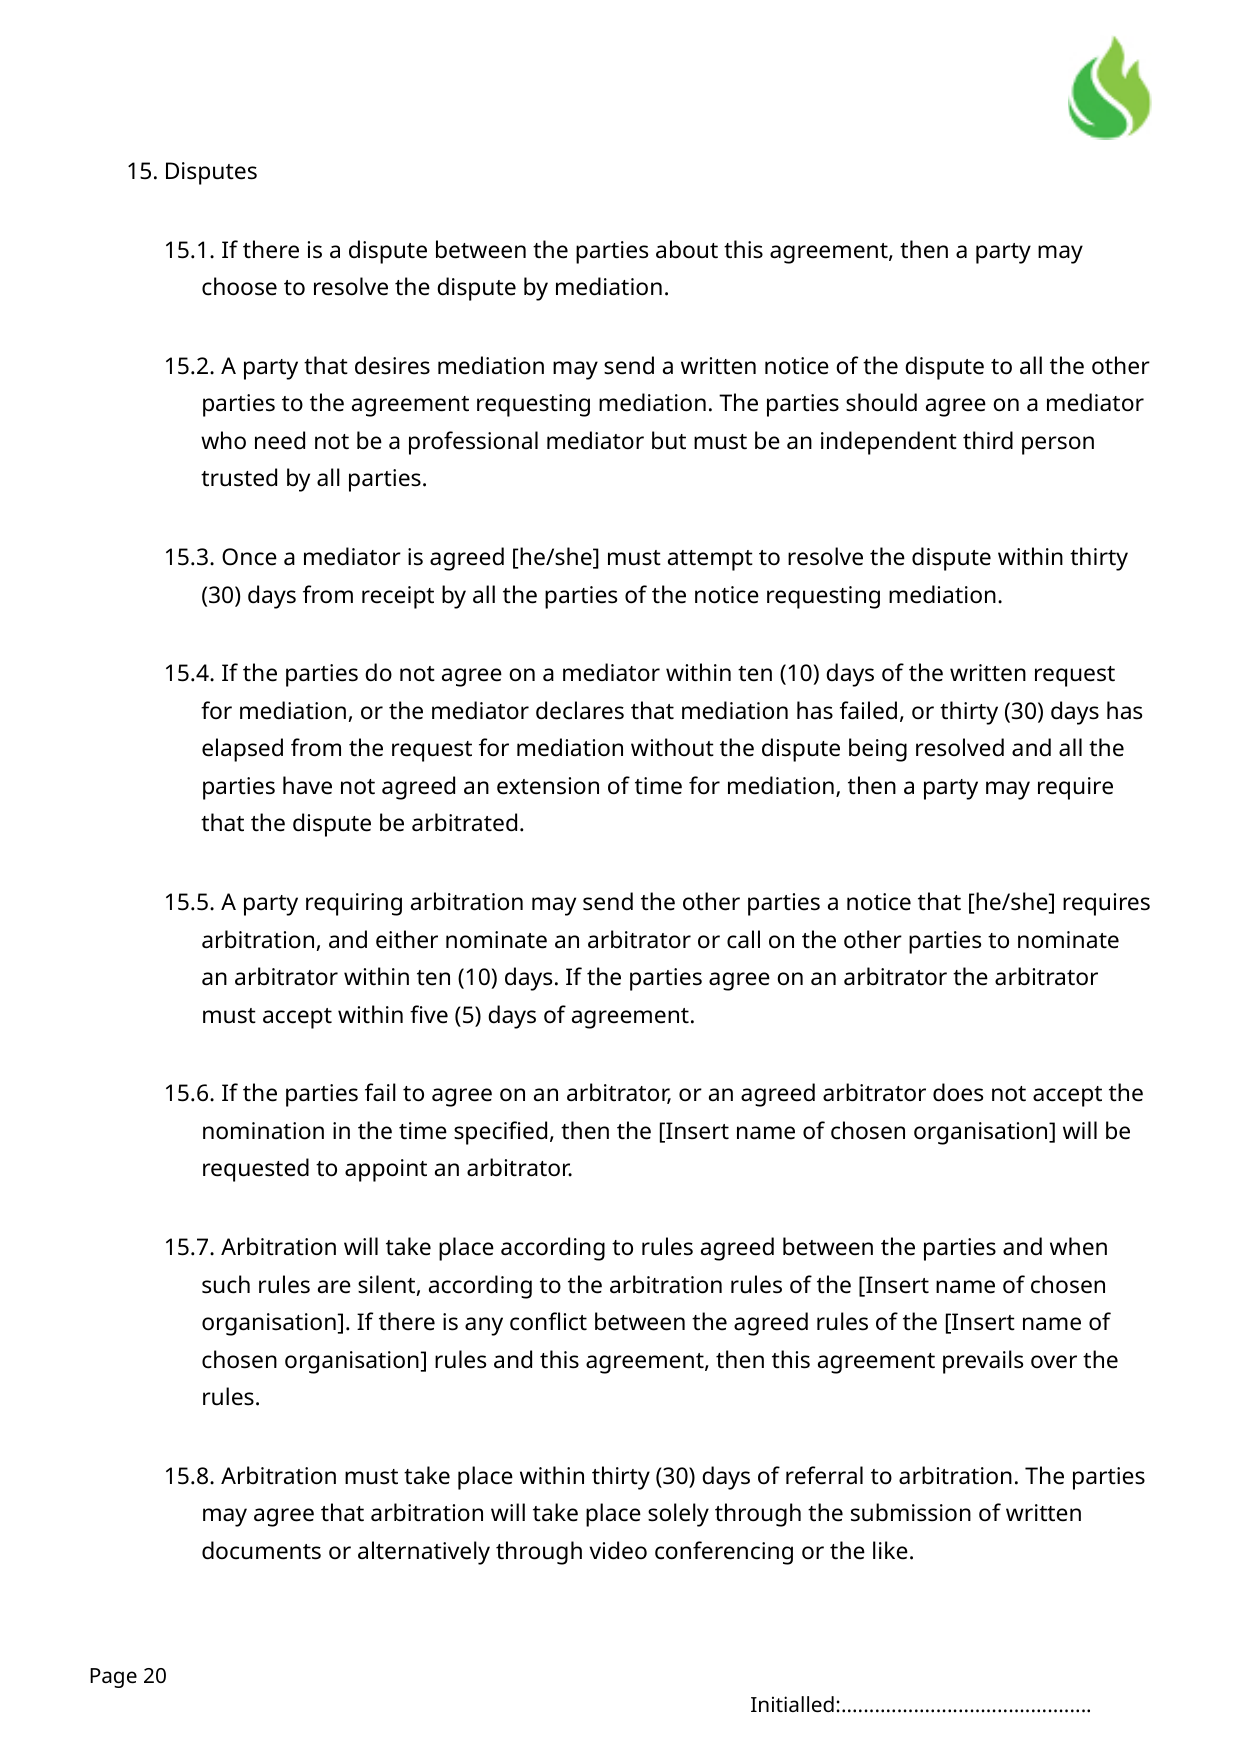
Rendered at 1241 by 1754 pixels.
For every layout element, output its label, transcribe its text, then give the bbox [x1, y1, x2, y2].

picture [1089, 35, 1152, 114]
subtitle If there is a dispute between the parties about this agreement, then a party may choose to resolve the dispute by mediation. [163, 233, 1152, 302]
subtitle Arbitration must take place within thirty (30) days of referral to arbitration. The parties may agree that arbitration will take place solely through the submission of written documents or alternatively through video conferencing or the like. [163, 1460, 1152, 1566]
subtitle Arbitration will take place according to rules agreed between the parties and when such rules are silent, according to the arbitration rules of the [Insert name of chosen organisation]. If there is any conflict between the agreed rules of the [Insert name of chosen organisation] rules and this agreement, then this agreement prevails over the rules. [163, 1231, 1152, 1412]
subtitle If the parties fail to agree on an arbitrator, or an agreed arbitrator does not accept the nomination in the time specified, then the [Insert name of chosen organisation] will be requested to appoint an arbitrator. [163, 1077, 1152, 1183]
subtitle A party requiring arbitration may send the other parties a notice that [he/she] requires arbitration, and either nominate an arbitrator or call on the other parties to nominate an arbitrator within ten (10) days. If the parties agree on an arbitrator the arbitrator must accept within five (5) days of agreement. [163, 886, 1152, 1030]
subtitle A party that desires mediation may send a written notice of the dispute to all the other parties to the agreement requesting mediation. The parties should agree on a mediator who need not be a professional mediator but must be an independent third person trusted by all parties. [163, 350, 1152, 493]
subtitle Once a mediator is agreed [he/she] must attempt to resolve the dispute within thirty (30) days from receipt by all the parties of the notice requesting mediation. [163, 541, 1152, 610]
subtitle Disputes [126, 155, 1152, 186]
subtitle If the parties do not agree on a mediator within ten (10) days of the written request for mediation, or the mediator declares that mediation has failed, or thirty (30) days has elapsed from the request for mediation without the dispute being resolved and all the parties have not agreed an extension of time for mediation, then a party may require that the dispute be arbitrated. [163, 657, 1152, 838]
